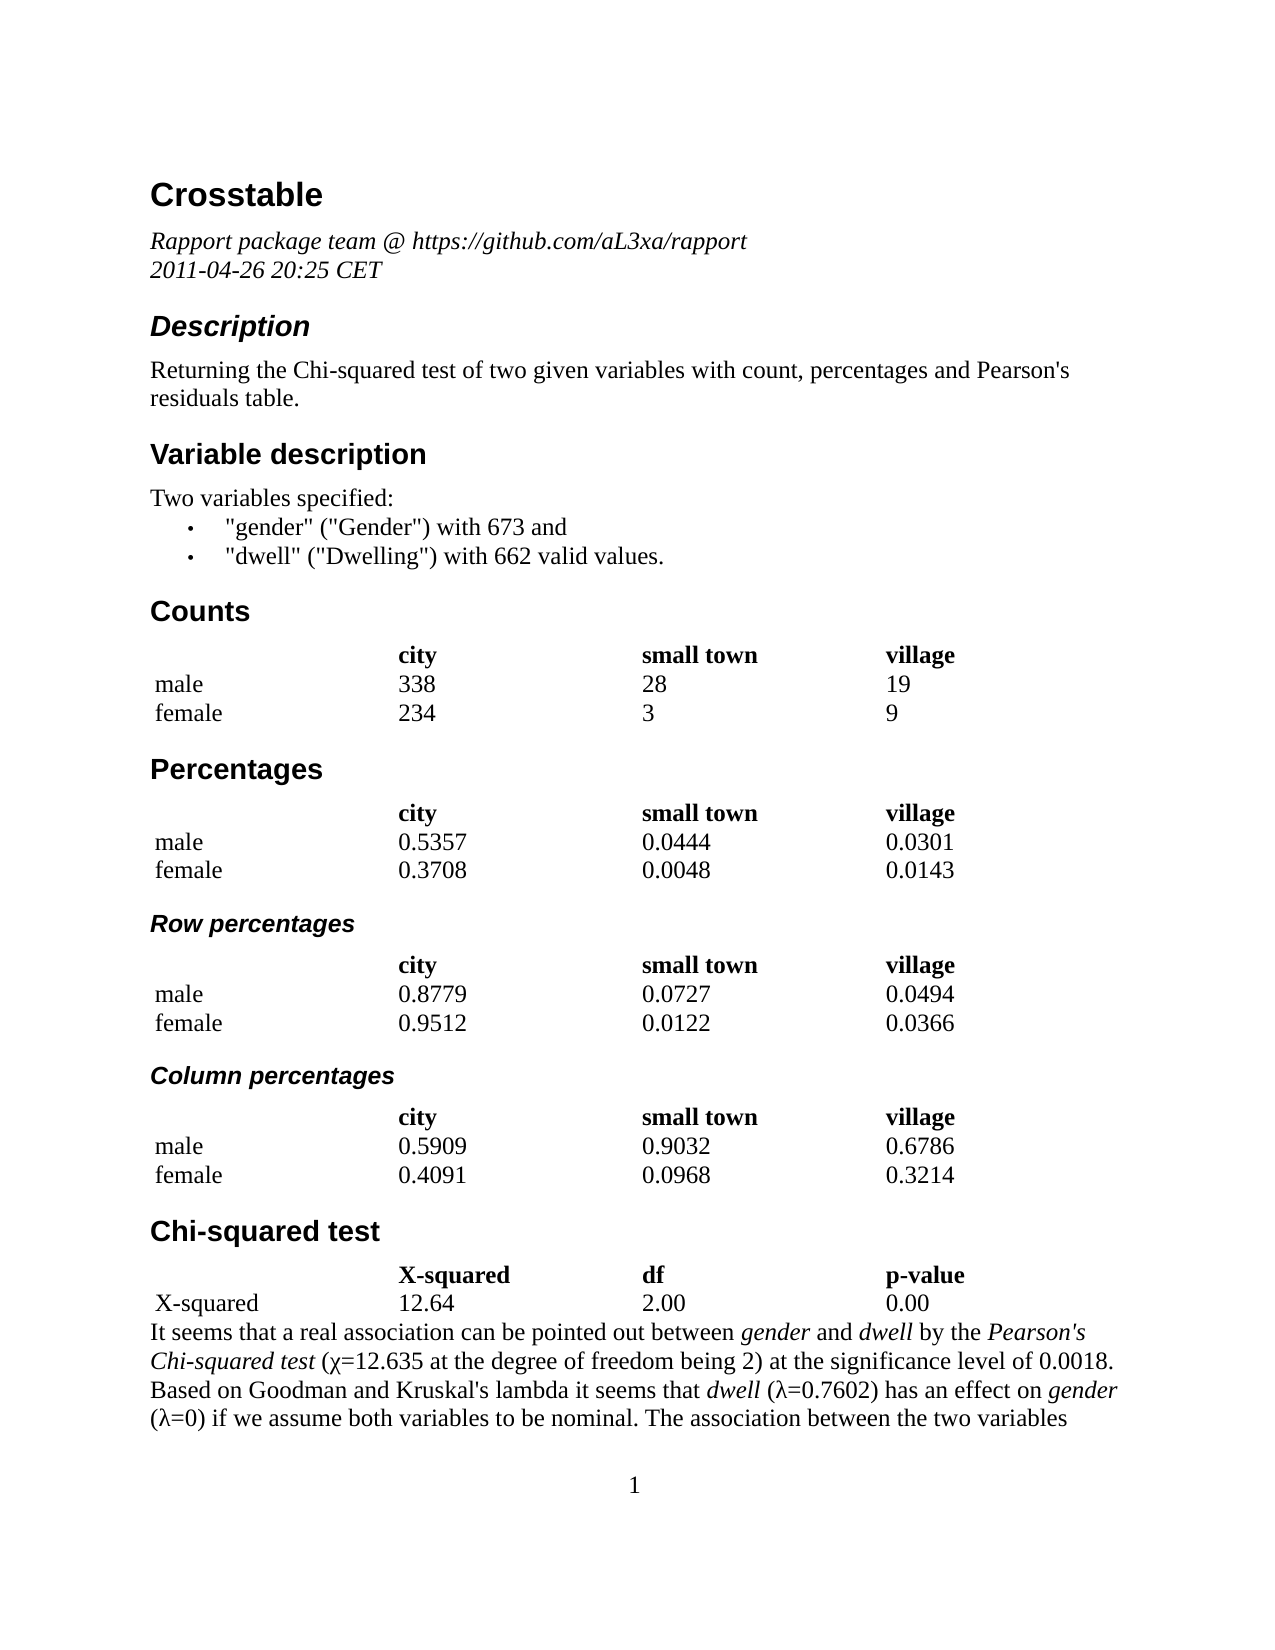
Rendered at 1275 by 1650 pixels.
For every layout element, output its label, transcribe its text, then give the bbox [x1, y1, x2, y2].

table_cell 2.00 [638, 1289, 881, 1317]
table_cell 9 [881, 698, 1125, 727]
table_cell 0.9512 [394, 1008, 637, 1036]
table_cell 0.0366 [881, 1008, 1125, 1036]
table_header [150, 1103, 394, 1131]
table_cell 0.0301 [881, 827, 1125, 855]
table_header df [638, 1260, 881, 1288]
table_header X-squared [394, 1260, 637, 1288]
table_header [150, 950, 394, 979]
table_cell 0.0143 [881, 855, 1125, 884]
subtitle Column percentages [150, 1061, 1125, 1090]
table_header city [394, 798, 637, 827]
table_cell female [150, 1160, 394, 1189]
table_header small town [638, 950, 881, 979]
text Rapport package team @ https://github.com/aL3xa/rapport [150, 226, 1125, 255]
list "gender" ("Gender") with 673 and [187, 512, 1125, 541]
table_cell 0.0494 [881, 979, 1125, 1008]
table_header village [881, 1103, 1125, 1131]
table_header [150, 1260, 394, 1288]
table_cell 12.64 [394, 1289, 637, 1317]
table_cell 0.3708 [394, 855, 637, 884]
table_cell 0.00 [881, 1289, 1125, 1317]
list "dwell" ("Dwelling") with 662 valid values. [187, 541, 1125, 569]
table_cell male [150, 827, 394, 855]
subtitle Chi-squared test [150, 1214, 1125, 1247]
table_header p-value [881, 1260, 1125, 1288]
table_cell X-squared [150, 1289, 394, 1317]
table_cell 19 [881, 669, 1125, 698]
table_cell 0.0122 [638, 1008, 881, 1036]
table_header [150, 641, 394, 669]
table_header small town [638, 1103, 881, 1131]
table_cell 0.5357 [394, 827, 637, 855]
table_cell 0.5909 [394, 1131, 637, 1160]
subtitle Variable description [150, 437, 1125, 471]
table_cell 3 [638, 698, 881, 727]
table_header village [881, 798, 1125, 827]
table_cell 28 [638, 669, 881, 698]
table_cell 0.0444 [638, 827, 881, 855]
table_cell 0.4091 [394, 1160, 637, 1189]
table_cell 234 [394, 698, 637, 727]
text 2011-04-26 20:25 CET [150, 255, 1125, 284]
table_cell 0.0048 [638, 855, 881, 884]
subtitle Crosstable [150, 175, 1125, 214]
table_cell 0.8779 [394, 979, 637, 1008]
table_cell 0.3214 [881, 1160, 1125, 1189]
table_header city [394, 950, 637, 979]
table_cell male [150, 979, 394, 1008]
table_cell male [150, 669, 394, 698]
table_header city [394, 1103, 637, 1131]
table_cell 0.0727 [638, 979, 881, 1008]
table_header village [881, 641, 1125, 669]
table_cell 0.0968 [638, 1160, 881, 1189]
text Two variables specified: [150, 483, 1125, 512]
table_header small town [638, 798, 881, 827]
subtitle Row percentages [150, 909, 1125, 938]
table_header small town [638, 641, 881, 669]
table_header village [881, 950, 1125, 979]
text Returning the Chi-squared test of two given variables with count, percentages and Pearson's residuals table. [150, 355, 1125, 412]
table_header [150, 798, 394, 827]
table_cell 338 [394, 669, 637, 698]
table_cell female [150, 1008, 394, 1036]
table_cell female [150, 698, 394, 727]
subtitle Counts [150, 594, 1125, 628]
table_cell female [150, 855, 394, 884]
table_cell 0.9032 [638, 1131, 881, 1160]
table_cell male [150, 1131, 394, 1160]
table_cell 0.6786 [881, 1131, 1125, 1160]
subtitle Percentages [150, 752, 1125, 785]
table_header city [394, 641, 637, 669]
subtitle Description [150, 309, 1125, 342]
text It seems that a real association can be pointed out between gender and dwell by the Pearson's Chi-squared test (χ=12.635 at the degree of freedom being 2) at the significance level of 0.0018. Based on Goodman and Kruskal's lambda it seems that dwell (λ=0.7602) has an effect on gender (λ=0) if we assume both variables to be nominal. The association between the two variables [150, 1317, 1125, 1432]
